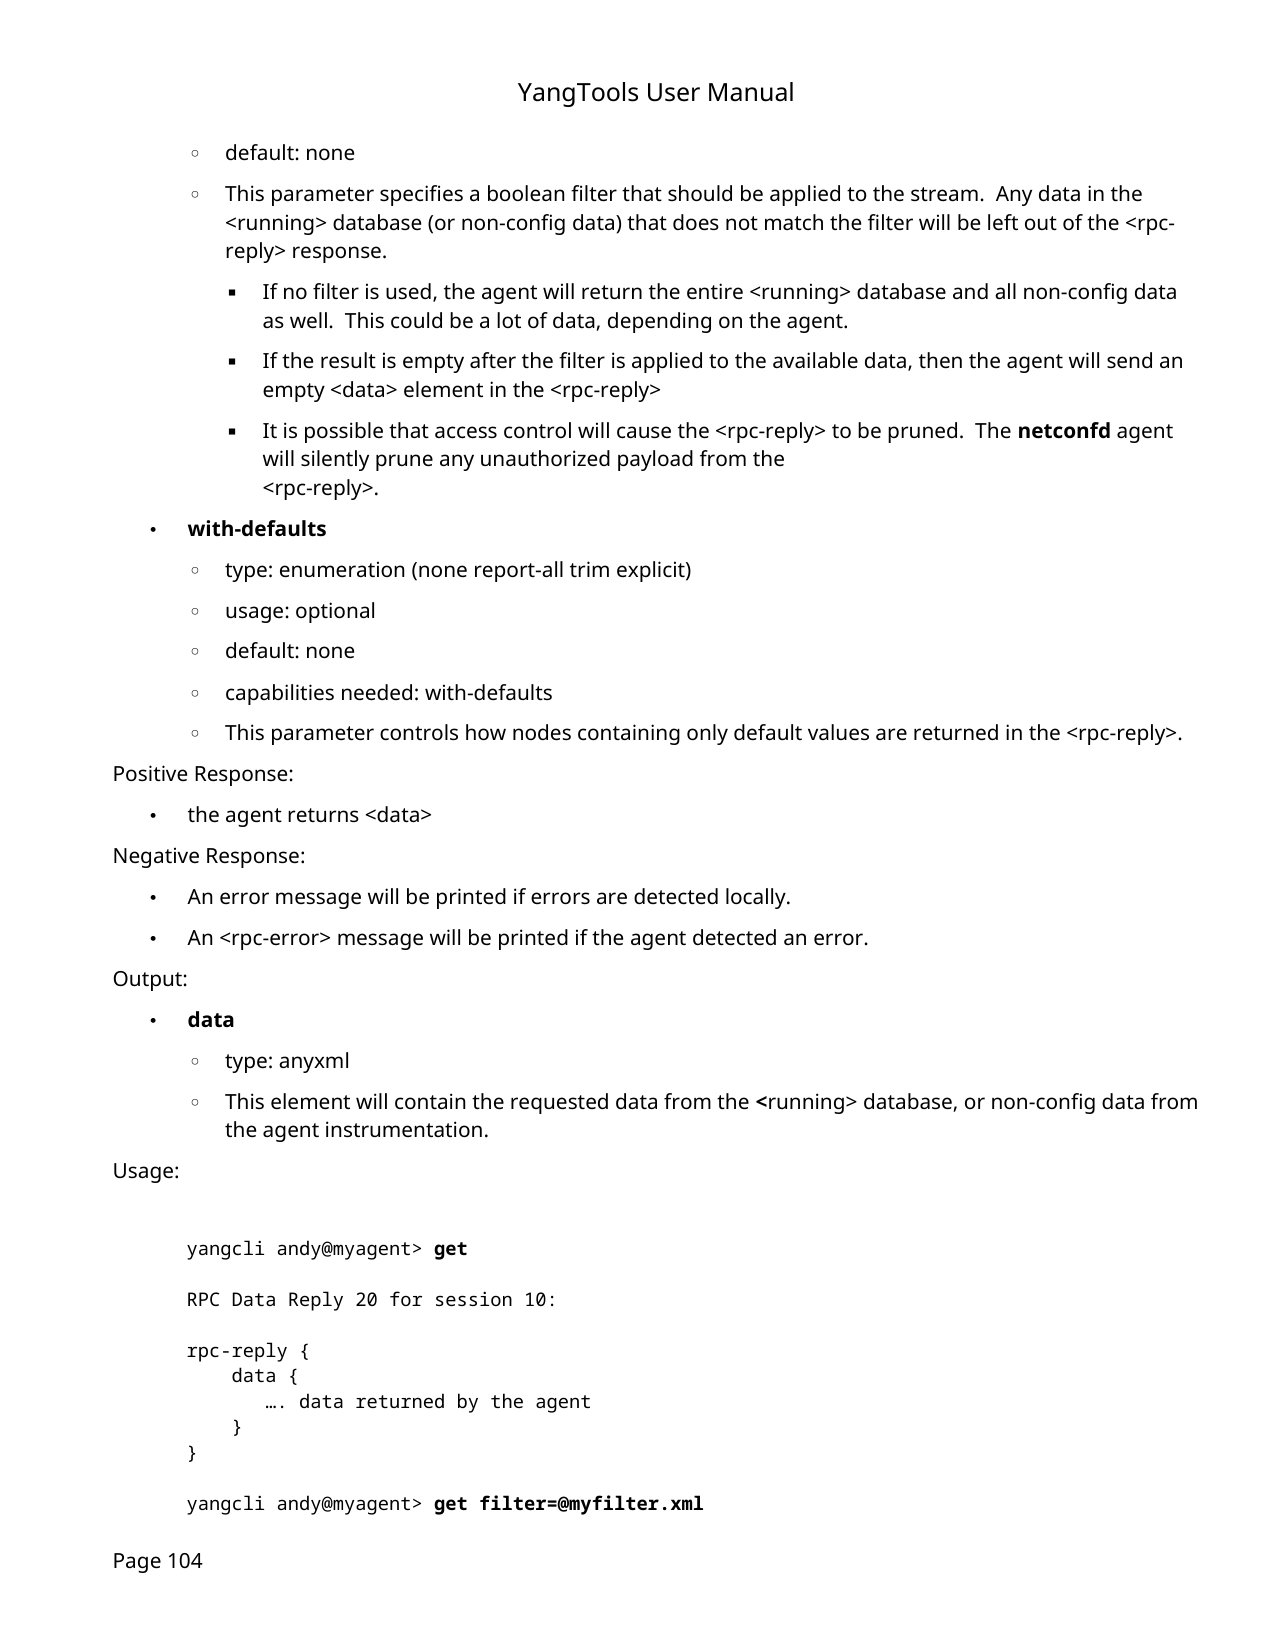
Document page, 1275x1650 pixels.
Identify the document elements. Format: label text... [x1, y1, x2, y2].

list It is possible that access control will cause the <rpc-reply> to be pruned. The netconfd agent will silently prune any unauthorized payload from the <rpc-reply>. [225, 416, 1200, 501]
text Negative Response: [112, 841, 1200, 870]
text Output: [112, 964, 1200, 993]
text yangcli andy@myagent> get RPC Data Reply 20 for session 10: rpc-reply { data { …. data returned by the agent } } yangcli andy@myagent> get filter=@myfilter.xml [112, 1235, 1200, 1516]
list type: enumeration (none report-all trim explicit) [187, 555, 1200, 583]
list If no filter is used, the agent will return the entire <running> database and all non-config data as well. This could be a lot of data, depending on the agent. [225, 277, 1200, 334]
list This parameter controls how nodes containing only default values are returned in the <rpc-reply>. [187, 718, 1200, 747]
list with-defaults [150, 514, 1200, 542]
list data [150, 1005, 1200, 1033]
list capabilities needed: with-defaults [187, 678, 1200, 706]
list type: anyxml [187, 1046, 1200, 1074]
list An error message will be printed if errors are detected locally. [150, 882, 1200, 911]
list This element will contain the requested data from the <running> database, or non-config data from the agent instrumentation. [187, 1087, 1200, 1144]
text Usage: [112, 1156, 1200, 1185]
list default: none [187, 637, 1200, 665]
list usage: optional [187, 596, 1200, 624]
list If the result is empty after the filter is applied to the available data, then the agent will send an empty <data> element in the <rpc-reply> [225, 347, 1200, 403]
list default: none [187, 138, 1200, 167]
list This parameter specifies a boolean filter that should be applied to the stream. Any data in the <running> database (or non-config data) that does not match the filter will be left out of the <rpc-reply> response. [187, 179, 1200, 265]
text Positive Response: [112, 759, 1200, 788]
list the agent returns <data> [150, 800, 1200, 829]
list An <rpc-error> message will be printed if the agent detected an error. [150, 923, 1200, 952]
